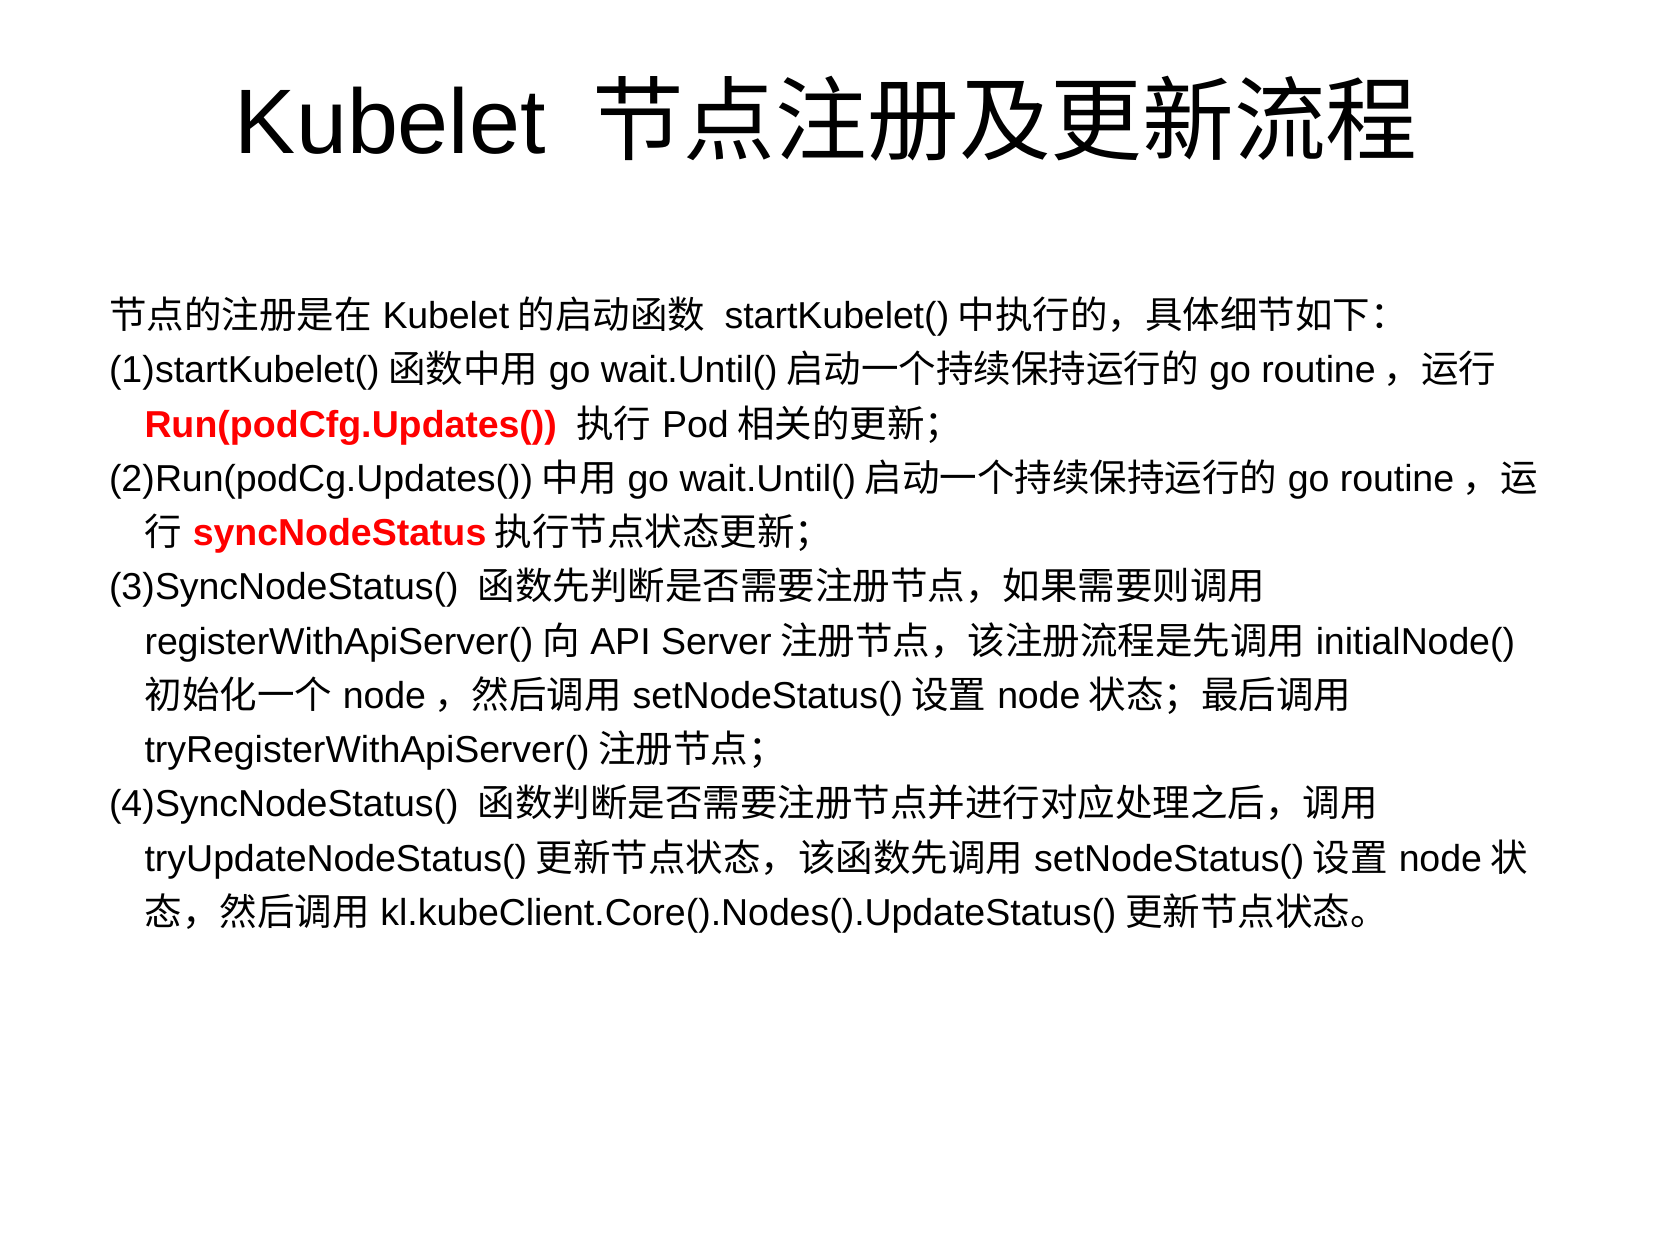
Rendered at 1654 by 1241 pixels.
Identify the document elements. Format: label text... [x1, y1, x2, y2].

text_box 节点的注册是在Kubelet的启动函数 startKubelet()中执行的，具体细节如下： startKubelet()函数中用go wait.Until()启动一个持续保持运行的go routine，运行Run(podCfg.Updates()) 执行Pod相关的更新； Run(podCg.Updates())中用go wait.Until()启动一个持续保持运行的go routine，运行syncNodeStatus执行节点状态更新； SyncNodeStatus() 函数先判断是否需要注册节点，如果需要则调用registerWithApiServer()向API Server注册节点，该注册流程是先调用initialNode()初始化一个node，然后调用setNodeStatus()设置node状态；最后调用tryRegisterWithApiServer()注册节点； SyncNodeStatus() 函数判断是否需要注册节点并进行对应处理之后，调用tryUpdateNodeStatus()更新节点状态，该函数先调用setNodeStatus()设置node状态，然后调用kl.kubeClient.Core().Nodes().UpdateStatus()更新节点状态。 [94, 277, 1560, 959]
title Kubelet 节点注册及更新流程 [82, 31, 1571, 195]
